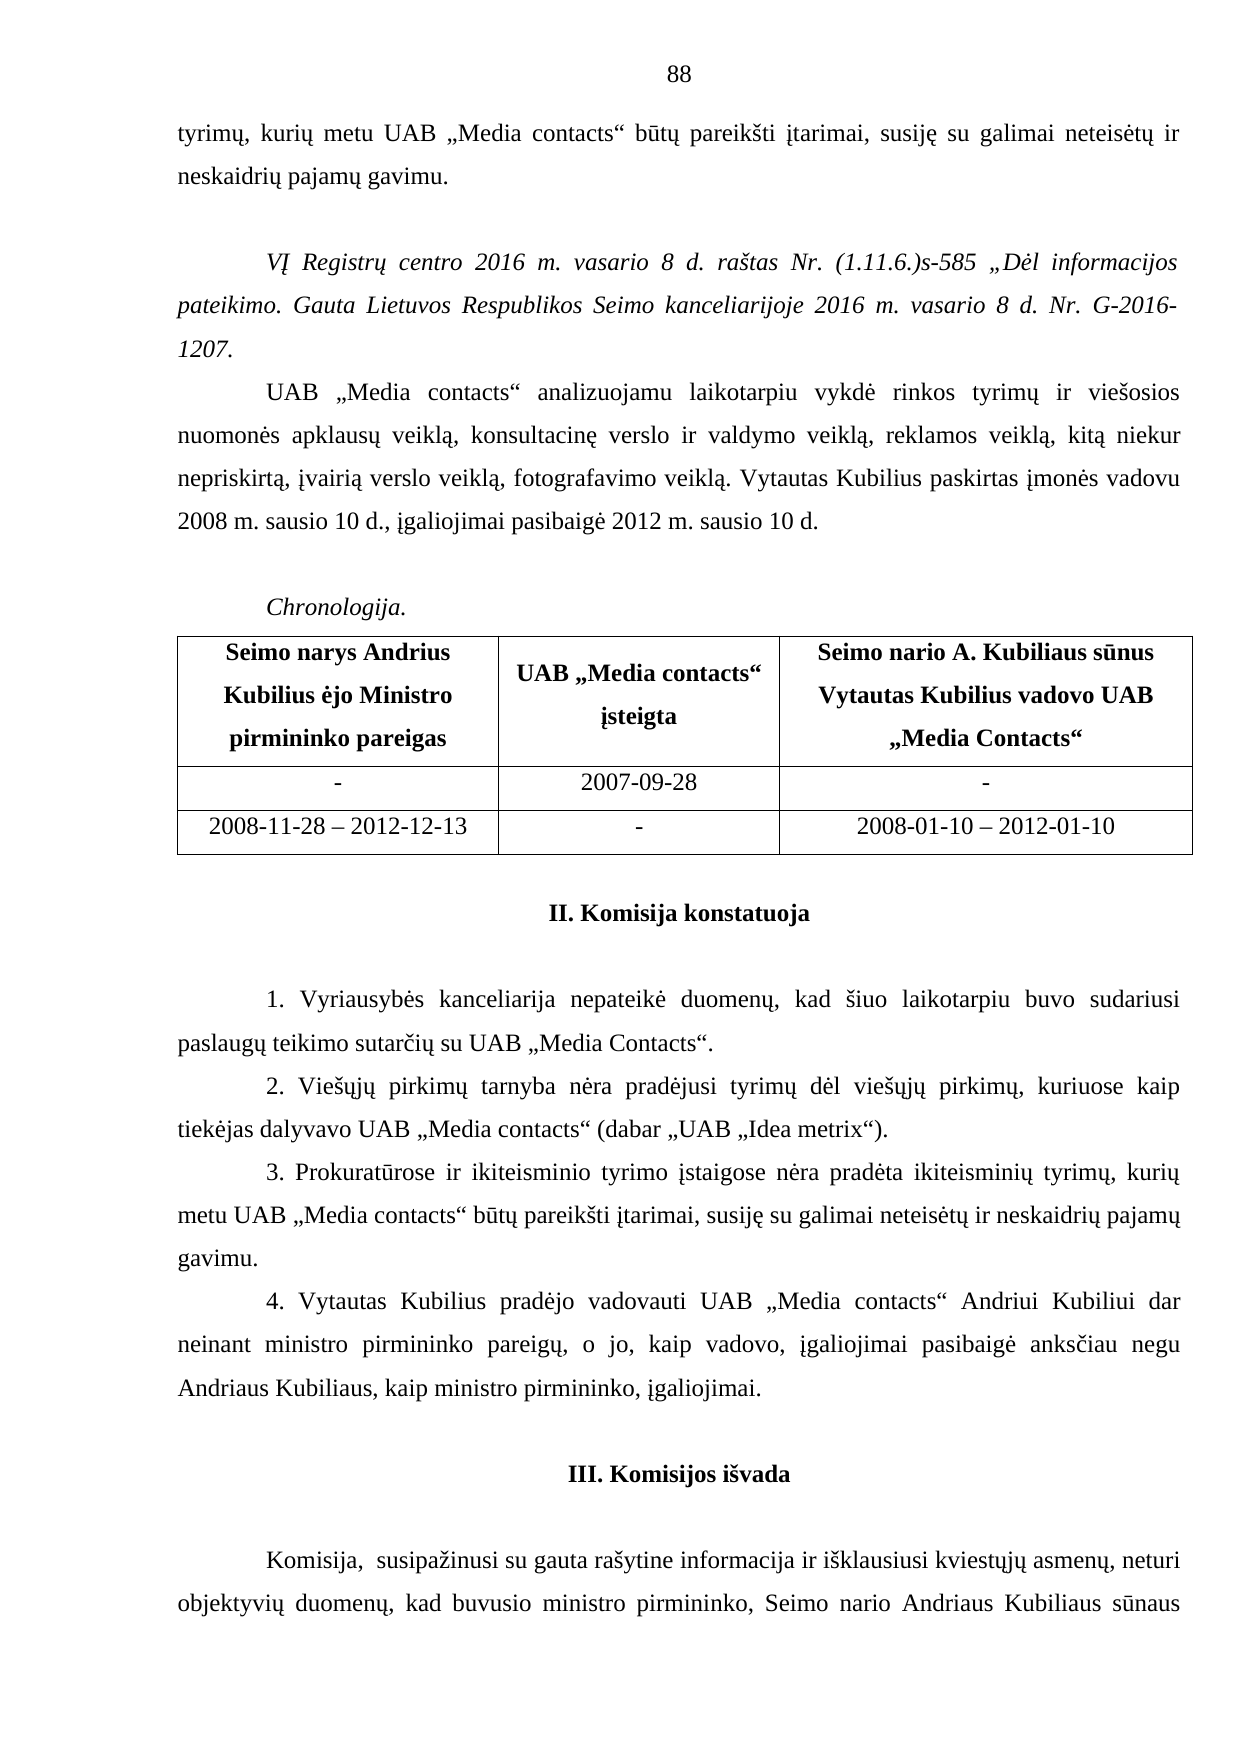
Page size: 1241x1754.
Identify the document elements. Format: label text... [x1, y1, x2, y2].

table_header Seimo narys Andrius Kubilius ėjo Ministro pirmininko pareigas [178, 637, 498, 766]
text tyrimų, kurių metu UAB „Media contacts“ būtų pareikšti įtarimai, susiję su galimai neteisėtų ir neskaidrių pajamų gavimu. [177, 118, 1181, 190]
text UAB „Media contacts“ analizuojamu laikotarpiu vykdė rinkos tyrimų ir viešosios nuomonės apklausų veiklą, konsultacinę verslo ir valdymo veiklą, reklamos veiklą, kitą niekur nepriskirtą, įvairią verslo veiklą, fotografavimo veiklą. Vytautas Kubilius paskirtas įmonės vadovu 2008 m. sausio 10 d., įgaliojimai pasibaigė 2012 m. sausio 10 d. [177, 377, 1181, 535]
table_cell 2007-09-28 [499, 767, 779, 810]
text Chronologija. [177, 592, 1181, 621]
text VĮ Registrų centro 2016 m. vasario 8 d. raštas Nr. (1.11.6.)s-585 „Dėl informacijos pateikimo. Gauta Lietuvos Respublikos Seimo kanceliarijoje 2016 m. vasario 8 d. Nr. G-2016-1207. [177, 247, 1181, 362]
text Komisija, susipažinusi su gauta rašytine informacija ir išklausiusi kviestųjų asmenų, neturi objektyvių duomenų, kad buvusio ministro pirmininko, Seimo nario Andriaus Kubiliaus sūnaus [177, 1545, 1181, 1617]
text 3. Prokuratūrose ir ikiteisminio tyrimo įstaigose nėra pradėta ikiteisminių tyrimų, kurių metu UAB „Media contacts“ būtų pareikšti įtarimai, susiję su galimai neteisėtų ir neskaidrių pajamų gavimu. [177, 1157, 1181, 1272]
table_header Seimo nario A. Kubiliaus sūnus Vytautas Kubilius vadovo UAB „Media Contacts“ [780, 637, 1192, 766]
text 1. Vyriausybės kanceliarija nepateikė duomenų, kad šiuo laikotarpiu buvo sudariusi paslaugų teikimo sutarčių su UAB „Media Contacts“. [177, 984, 1181, 1056]
text III. Komisijos išvada [177, 1459, 1181, 1488]
text 4. Vytautas Kubilius pradėjo vadovauti UAB „Media contacts“ Andriui Kubiliui dar neinant ministro pirmininko pareigų, o jo, kaip vadovo, įgaliojimai pasibaigė anksčiau negu Andriaus Kubiliaus, kaip ministro pirmininko, įgaliojimai. [177, 1286, 1181, 1401]
text 2. Viešųjų pirkimų tarnyba nėra pradėjusi tyrimų dėl viešųjų pirkimų, kuriuose kaip tiekėjas dalyvavo UAB „Media contacts“ (dabar „UAB „Idea metrix“). [177, 1071, 1181, 1143]
table_cell - [178, 767, 498, 810]
table_header UAB „Media contacts“ įsteigta [499, 637, 779, 766]
text II. Komisija konstatuoja [177, 898, 1181, 927]
table_cell - [780, 767, 1192, 810]
table_cell - [499, 811, 779, 854]
table_cell 2008-01-10 – 2012-01-10 [780, 811, 1192, 854]
table_cell 2008-11-28 – 2012-12-13 [178, 811, 498, 854]
